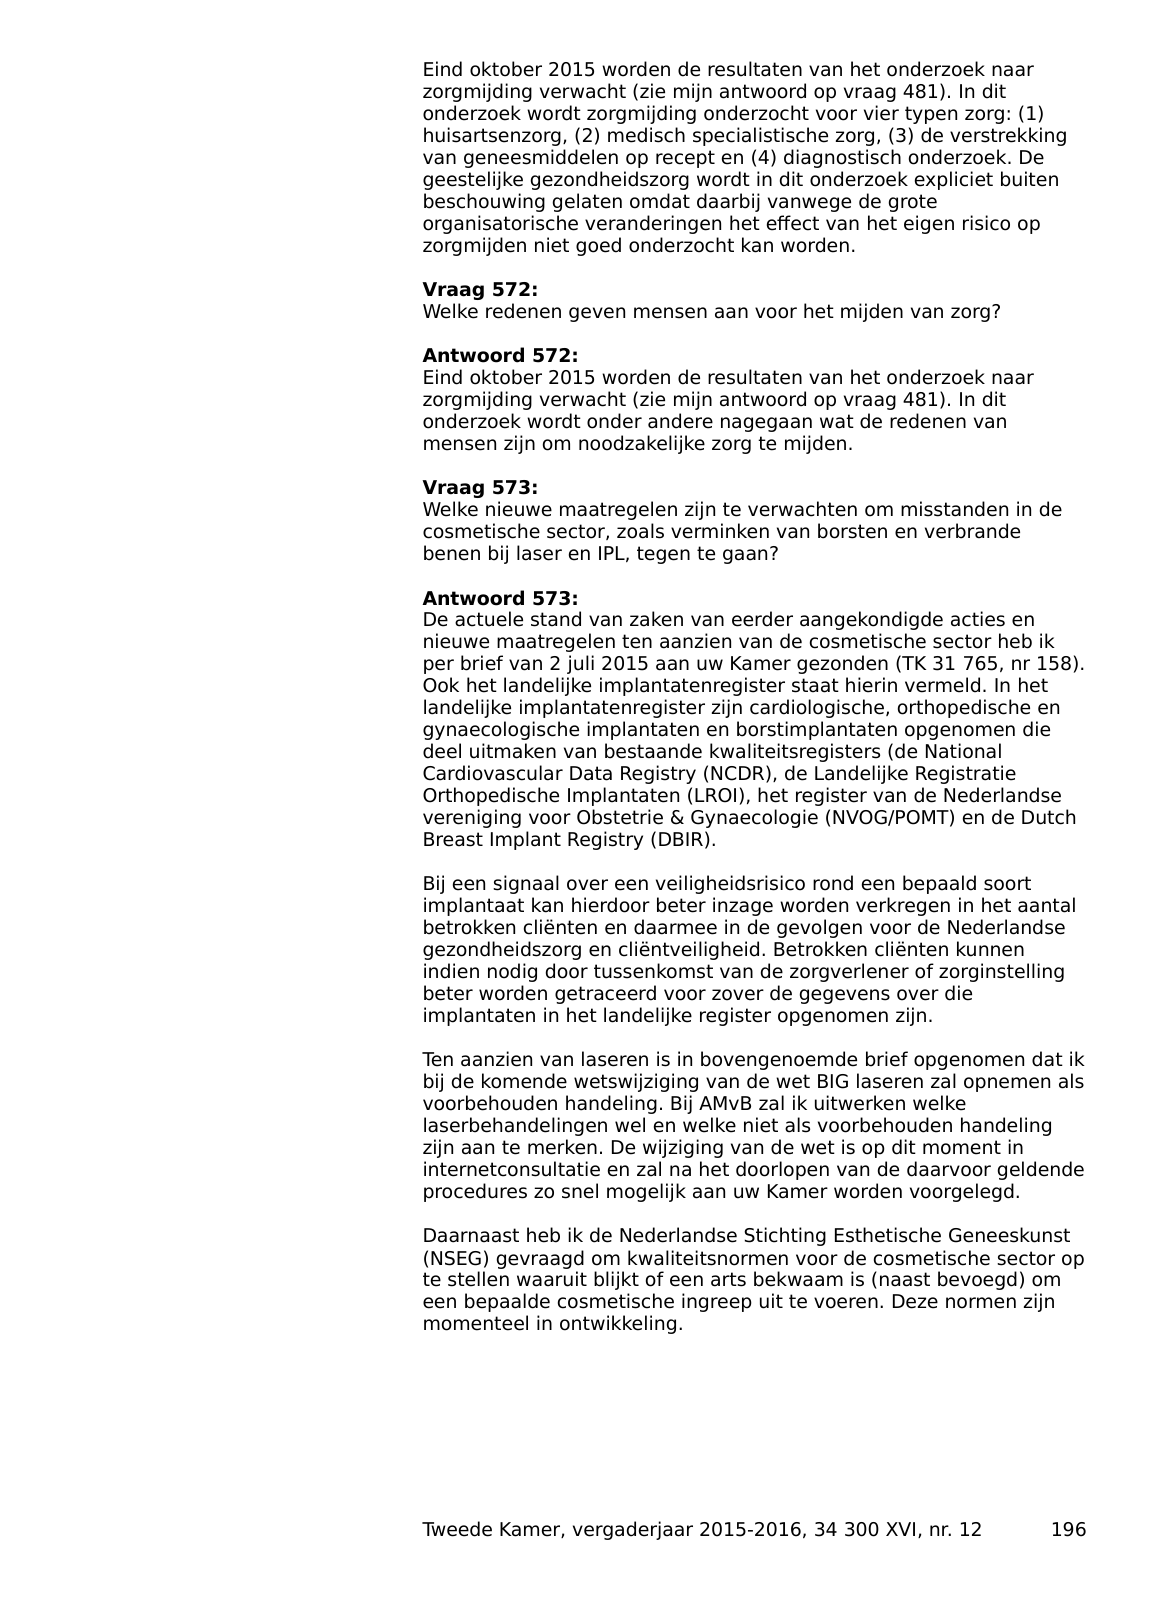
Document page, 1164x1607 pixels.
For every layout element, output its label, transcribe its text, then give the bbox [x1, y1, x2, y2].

text Vraag 573: [422, 477, 1087, 499]
text Daarnaast heb ik de Nederlandse Stichting Esthetische Geneeskunst (NSEG) gevraagd om kwaliteitsnormen voor de cosmetische sector op te stellen waaruit blijkt of een arts bekwaam is (naast bevoegd) om een bepaalde cosmetische ingreep uit te voeren. Deze normen zijn momenteel in ontwikkeling. [422, 1225, 1087, 1335]
text Welke nieuwe maatregelen zijn te verwachten om misstanden in de cosmetische sector, zoals verminken van borsten en verbrande benen bij laser en IPL, tegen te gaan? [422, 499, 1087, 565]
text Eind oktober 2015 worden de resultaten van het onderzoek naar zorgmijding verwacht (zie mijn antwoord op vraag 481). In dit onderzoek wordt zorgmijding onderzocht voor vier typen zorg: (1) huisartsenzorg, (2) medisch specialistische zorg, (3) de verstrekking van geneesmiddelen op recept en (4) diagnostisch onderzoek. De geestelijke gezondheidszorg wordt in dit onderzoek expliciet buiten beschouwing gelaten omdat daarbij vanwege de grote organisatorische veranderingen het effect van het eigen risico op zorgmijden niet goed onderzocht kan worden. [422, 59, 1087, 257]
text Antwoord 573: [422, 587, 1087, 609]
text Vraag 572: [422, 279, 1087, 301]
text Antwoord 572: [422, 345, 1087, 367]
text Bij een signaal over een veiligheidsrisico rond een bepaald soort implantaat kan hierdoor beter inzage worden verkregen in het aantal betrokken cliënten en daarmee in de gevolgen voor de Nederlandse gezondheidszorg en cliëntveiligheid. Betrokken cliënten kunnen indien nodig door tussenkomst van de zorgverlener of zorginstelling beter worden getraceerd voor zover de gegevens over die implantaten in het landelijke register opgenomen zijn. [422, 873, 1087, 1027]
text Welke redenen geven mensen aan voor het mijden van zorg? [422, 301, 1087, 323]
text Ten aanzien van laseren is in bovengenoemde brief opgenomen dat ik bij de komende wetswijziging van de wet BIG laseren zal opnemen als voorbehouden handeling. Bij AMvB zal ik uitwerken welke laserbehandelingen wel en welke niet als voorbehouden handeling zijn aan te merken. De wijziging van de wet is op dit moment in internetconsultatie en zal na het doorlopen van de daarvoor geldende procedures zo snel mogelijk aan uw Kamer worden voorgelegd. [422, 1049, 1087, 1203]
text De actuele stand van zaken van eerder aangekondigde acties en nieuwe maatregelen ten aanzien van de cosmetische sector heb ik per brief van 2 juli 2015 aan uw Kamer gezonden (TK 31 765, nr 158). Ook het landelijke implantatenregister staat hierin vermeld. In het landelijke implantatenregister zijn cardiologische, orthopedische en gynaecologische implantaten en borstimplantaten opgenomen die deel uitmaken van bestaande kwaliteitsregisters (de National Cardiovascular Data Registry (NCDR), de Landelijke Registratie Orthopedische Implantaten (LROI), het register van de Nederlandse vereniging voor Obstetrie & Gynaecologie (NVOG/POMT) en de Dutch Breast Implant Registry (DBIR). [422, 609, 1087, 851]
text Eind oktober 2015 worden de resultaten van het onderzoek naar zorgmijding verwacht (zie mijn antwoord op vraag 481). In dit onderzoek wordt onder andere nagegaan wat de redenen van mensen zijn om noodzakelijke zorg te mijden. [422, 367, 1087, 455]
